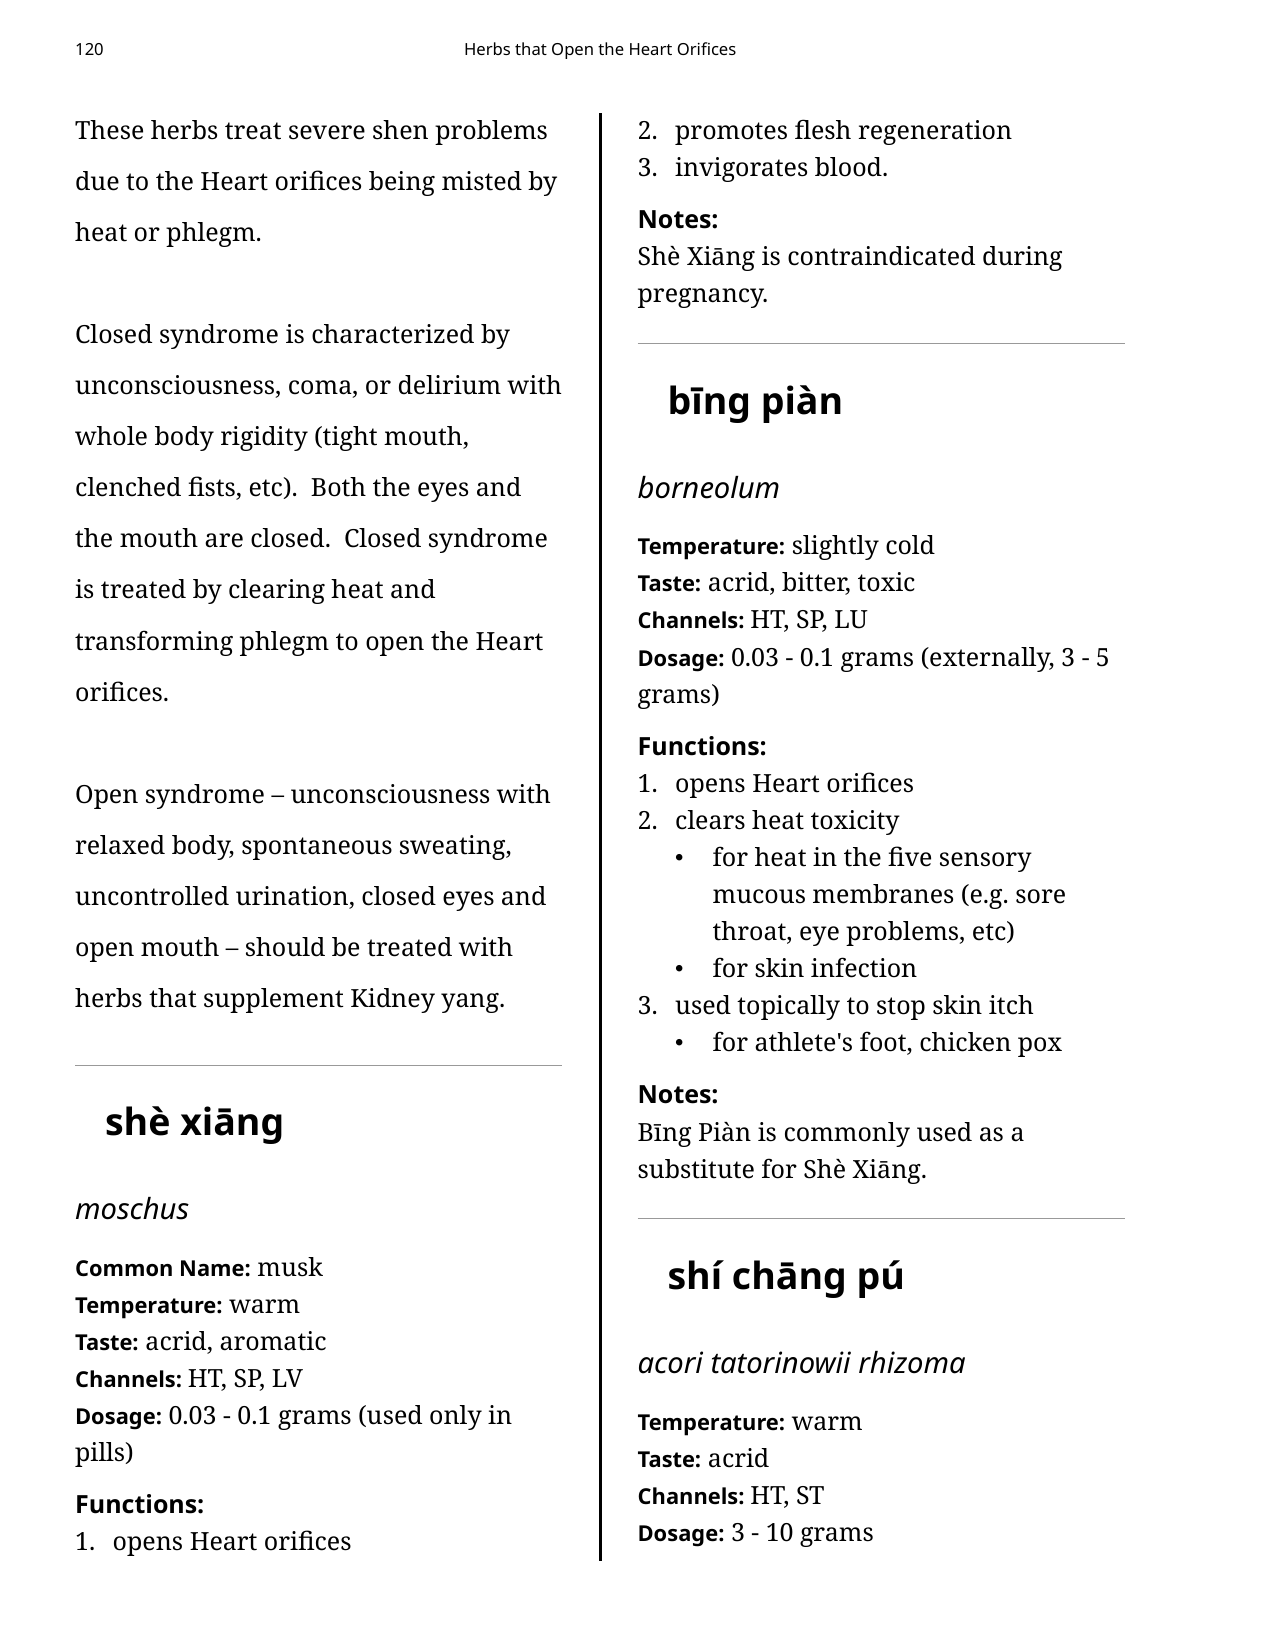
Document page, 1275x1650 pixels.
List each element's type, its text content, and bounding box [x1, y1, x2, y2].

text Bīng Piàn is commonly used as a substitute for Shè Xiāng. [637, 1114, 1125, 1185]
list for athlete's foot, chicken pox [675, 1025, 1125, 1059]
list for skin infection [675, 951, 1125, 985]
subtitle shí chāng pú [637, 1219, 1125, 1330]
text Dosage: 0.03 - 0.1 grams (externally, 3 - 5 grams) [637, 639, 1125, 710]
list invigorates blood. [637, 150, 1125, 184]
subtitle Notes: [637, 1077, 1125, 1111]
subtitle bīng piàn [637, 344, 1125, 455]
text Taste: acrid, bitter, toxic [637, 565, 1125, 599]
text Common Name: musk [75, 1249, 562, 1283]
text Temperature: slightly cold [637, 528, 1125, 562]
list used topically to stop skin itch [637, 988, 1125, 1022]
subtitle Notes: [637, 202, 1125, 236]
text Dosage: 0.03 - 0.1 grams (used only in pills) [75, 1398, 562, 1469]
list promotes flesh regeneration [637, 113, 1125, 147]
text Shè Xiāng is contraindicated during pregnancy. [637, 239, 1125, 310]
list opens Heart orifices [637, 765, 1125, 799]
text Temperature: warm [75, 1286, 562, 1320]
subtitle shè xiāng [75, 1066, 562, 1177]
text Taste: acrid, aromatic [75, 1323, 562, 1357]
text Channels: HT, SP, LU [637, 602, 1125, 636]
text Taste: acrid [637, 1440, 1125, 1474]
text Temperature: warm [637, 1403, 1125, 1437]
text borneolum [637, 467, 1125, 507]
text Dosage: 3 - 10 grams [637, 1514, 1125, 1548]
list clears heat toxicity [637, 802, 1125, 837]
text moschus [75, 1188, 562, 1228]
text Channels: HT, SP, LV [75, 1361, 562, 1394]
text acori tatorinowii rhizoma [637, 1342, 1125, 1382]
subtitle Functions: [637, 728, 1125, 762]
text Channels: HT, ST [637, 1477, 1125, 1511]
list opens Heart orifices [75, 1524, 562, 1558]
text Closed syndrome is characterized by unconsciousness, coma, or delirium with whole body rigidity (tight mouth, clenched fists, etc). Both the eyes and the mouth are closed. Closed syndrome is treated by clearing heat and transforming phlegm to open the Heart orifices. [75, 317, 562, 708]
text These herbs treat severe shen problems due to the Heart orifices being misted by heat or phlegm. [75, 113, 562, 249]
list for heat in the five sensory mucous membranes (e.g. sore throat, eye problems, etc) [675, 839, 1125, 948]
subtitle Functions: [75, 1487, 562, 1521]
text Open syndrome – unconsciousness with relaxed body, spontaneous sweating, uncontrolled urination, closed eyes and open mouth – should be treated with herbs that supplement Kidney yang. [75, 776, 562, 1014]
